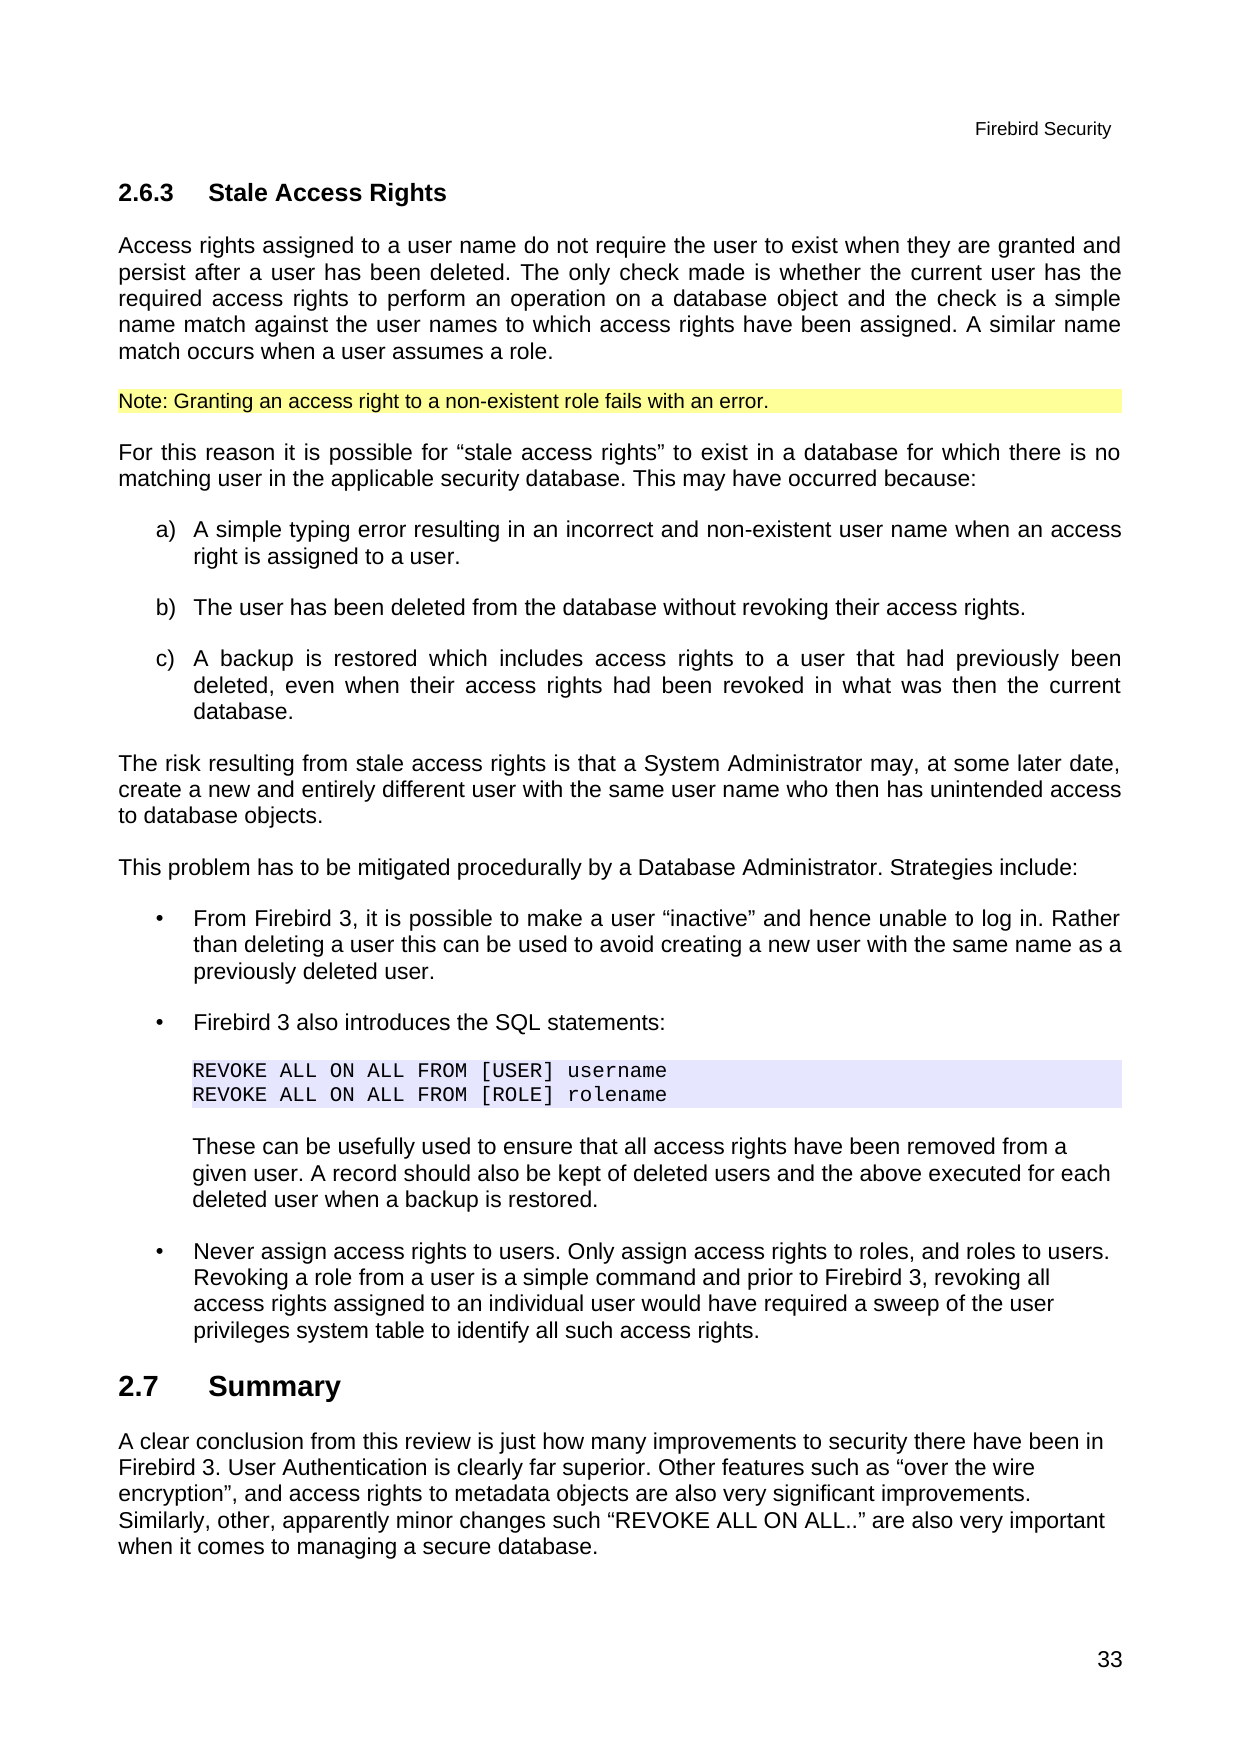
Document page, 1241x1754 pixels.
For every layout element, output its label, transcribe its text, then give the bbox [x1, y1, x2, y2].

text REVOKE ALL ON ALL FROM [USER] username [192, 1060, 1122, 1084]
list A simple typing error resulting in an incorrect and non-existent user name when an access right is assigned to a user. [156, 516, 1122, 569]
subtitle Stale Access Rights [118, 178, 1122, 207]
text A clear conclusion from this review is just how many improvements to security there have been in Firebird 3. User Authentication is clearly far superior. Other features such as “over the wire encryption”, and access rights to metadata objects are also very significant improvements. Similarly, other, apparently minor changes such “REVOKE ALL ON ALL..” are also very important when it comes to managing a secure database. [118, 1428, 1122, 1559]
text These can be usefully used to ensure that all access rights have been removed from a given user. A record should also be kept of deleted users and the above executed for each deleted user when a backup is restored. [192, 1133, 1122, 1212]
text For this reason it is possible for “stale access rights” to exist in a database for which there is no matching user in the applicable security database. This may have occurred because: [118, 439, 1122, 491]
list A backup is restored which includes access rights to a user that had previously been deleted, even when their access rights had been revoked in what was then the current database. [156, 645, 1122, 724]
list Firebird 3 also introduces the SQL statements: [156, 1009, 1122, 1035]
text Access rights assigned to a user name do not require the user to exist when they are granted and persist after a user has been deleted. The only check made is whether the current user has the required access rights to perform an operation on a database object and the check is a simple name match against the user names to which access rights have been assigned. A similar name match occurs when a user assumes a role. [118, 232, 1122, 364]
list From Firebird 3, it is possible to make a user “inactive” and hence unable to log in. Rather than deleting a user this can be used to avoid creating a new user with the same name as a previously deleted user. [156, 905, 1122, 984]
list The user has been deleted from the database without revoking their access rights. [156, 594, 1122, 620]
text Note: Granting an access right to a non-existent role fails with an error. [118, 389, 1122, 413]
subtitle Summary [118, 1369, 1122, 1402]
list Never assign access rights to users. Only assign access rights to roles, and roles to users. Revoking a role from a user is a simple command and prior to Firebird 3, revoking all access rights assigned to an individual user would have required a sweep of the user privileges system table to identify all such access rights. [156, 1238, 1122, 1343]
text The risk resulting from stale access rights is that a System Administrator may, at some later date, create a new and entirely different user with the same user name who then has unintended access to database objects. [118, 749, 1122, 828]
text This problem has to be mitigated procedurally by a Database Administrator. Strategies include: [118, 853, 1122, 880]
text REVOKE ALL ON ALL FROM [ROLE] rolename [192, 1084, 1122, 1108]
